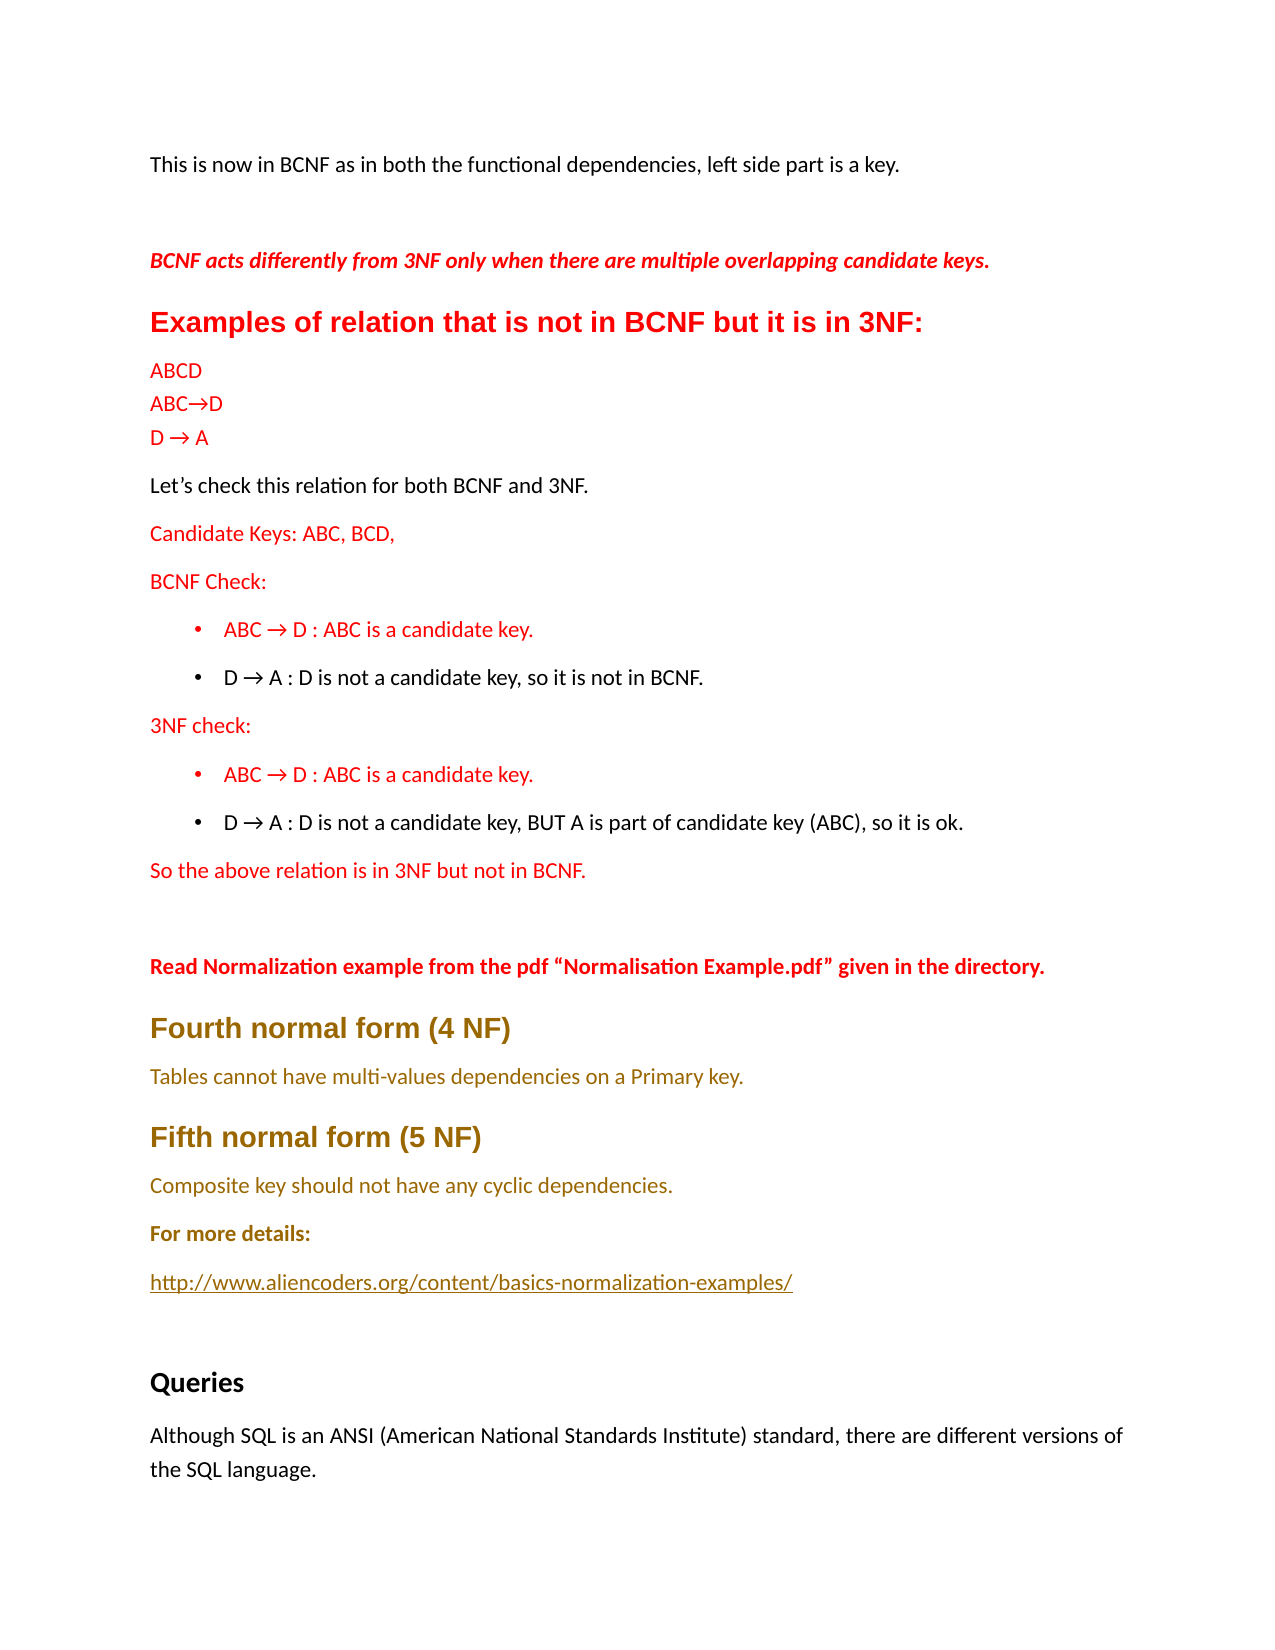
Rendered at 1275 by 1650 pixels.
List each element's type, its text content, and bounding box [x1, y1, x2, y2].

text Composite key should not have any cyclic dependencies. [150, 1171, 1125, 1199]
text BCNF Check: [150, 567, 1125, 595]
text For more details: [150, 1219, 1125, 1248]
text ABCD ABC→D D → A [150, 356, 1125, 451]
subtitle Fifth normal form (5 NF) [150, 1120, 1125, 1154]
text Queries [150, 1364, 1125, 1399]
text Candidate Keys: ABC, BCD, [150, 519, 1125, 547]
text So the above relation is in 3NF but not in BCNF. [150, 856, 1125, 884]
text http://www.aliencoders.org/content/basics-normalization-examples/ [150, 1268, 1125, 1296]
text This is now in BCNF as in both the functional dependencies, left side part is a key. [150, 150, 1125, 178]
text Tables cannot have multi-values dependencies on a Primary key. [150, 1062, 1125, 1090]
list D → A : D is not a candidate key, so it is not in BCNF. [194, 663, 1125, 692]
subtitle Examples of relation that is not in BCNF but it is in 3NF: [150, 305, 1125, 338]
list ABC → D : ABC is a candidate key. [194, 615, 1125, 643]
text Let’s check this relation for both BCNF and 3NF. [150, 471, 1125, 499]
text BCNF acts differently from 3NF only when there are multiple overlapping candidate keys. [150, 246, 1125, 274]
subtitle Fourth normal form (4 NF) [150, 1011, 1125, 1044]
text Although SQL is an ANSI (American National Standards Institute) standard, there are different versions of the SQL language. [150, 1421, 1125, 1483]
list D → A : D is not a candidate key, BUT A is part of candidate key (ABC), so it is ok. [194, 808, 1125, 836]
text 3NF check: [150, 712, 1125, 740]
list ABC → D : ABC is a candidate key. [194, 760, 1125, 788]
text Read Normalization example from the pdf “Normalisation Example.pdf” given in the directory. [150, 952, 1125, 980]
